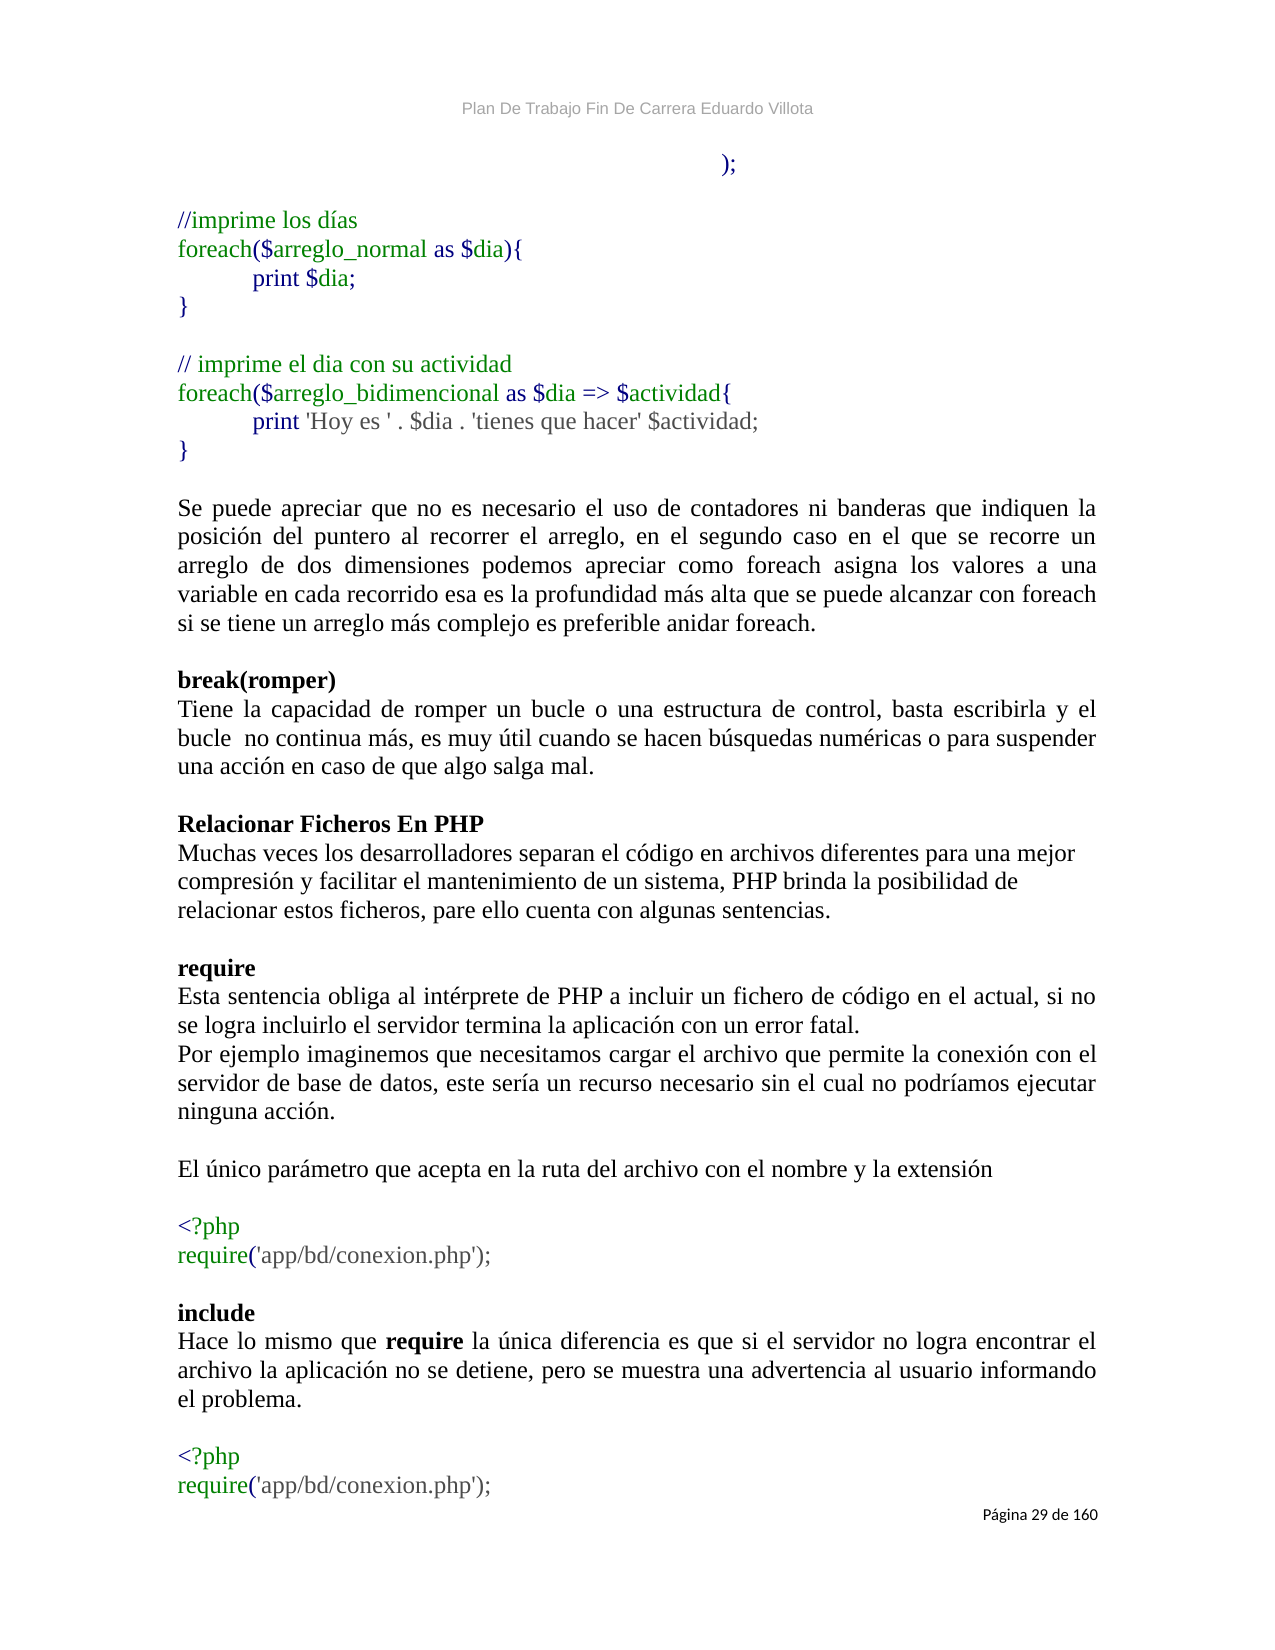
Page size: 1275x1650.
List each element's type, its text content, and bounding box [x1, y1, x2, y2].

text Por ejemplo imaginemos que necesitamos cargar el archivo que permite la conexión con el servidor de base de datos, este sería un recurso necesario sin el cual no podríamos ejecutar ninguna acción. [177, 1039, 1098, 1125]
text Hace lo mismo que require la única diferencia es que si el servidor no logra encontrar el archivo la aplicación no se detiene, pero se muestra una advertencia al usuario informando el problema. [177, 1326, 1098, 1413]
text ); [177, 148, 1098, 176]
text Esta sentencia obliga al intérprete de PHP a incluir un fichero de código en el actual, si no se logra incluirlo el servidor termina la aplicación con un error fatal. [177, 981, 1098, 1039]
text Se puede apreciar que no es necesario el uso de contadores ni banderas que indiquen la posición del puntero al recorrer el arreglo, en el segundo caso en el que se recorre un arreglo de dos dimensiones podemos apreciar como foreach asigna los valores a una variable en cada recorrido esa es la profundidad más alta que se puede alcanzar con foreach si se tiene un arreglo más complejo es preferible anidar foreach. [177, 493, 1098, 636]
text //imprime los días [177, 205, 1098, 234]
text } [177, 435, 1098, 464]
text <?php [177, 1211, 1098, 1240]
text require('app/bd/conexion.php'); [177, 1470, 1098, 1499]
text // imprime el dia con su actividad [177, 349, 1098, 378]
text } [177, 291, 1098, 320]
text print 'Hoy es ' . $dia . 'tienes que hacer' $actividad; [177, 406, 1098, 435]
text El único parámetro que acepta en la ruta del archivo con el nombre y la extensión [177, 1154, 1098, 1183]
text Muchas veces los desarrolladores separan el código en archivos diferentes para una mejor compresión y facilitar el mantenimiento de un sistema, PHP brinda la posibilidad de relacionar estos ficheros, pare ello cuenta con algunas sentencias. [177, 838, 1098, 924]
text break(romper) [177, 665, 1098, 694]
text include [177, 1298, 1098, 1326]
text print $dia; [177, 263, 1098, 291]
text foreach($arreglo_normal as $dia){ [177, 234, 1098, 263]
text Tiene la capacidad de romper un bucle o una estructura de control, basta escribirla y el bucle no continua más, es muy útil cuando se hacen búsquedas numéricas o para suspender una acción en caso de que algo salga mal. [177, 694, 1098, 780]
text require('app/bd/conexion.php'); [177, 1240, 1098, 1269]
text Relacionar Ficheros En PHP [177, 809, 1098, 838]
text foreach($arreglo_bidimencional as $dia => $actividad{ [177, 378, 1098, 406]
text <?php [177, 1441, 1098, 1470]
text require [177, 953, 1098, 981]
